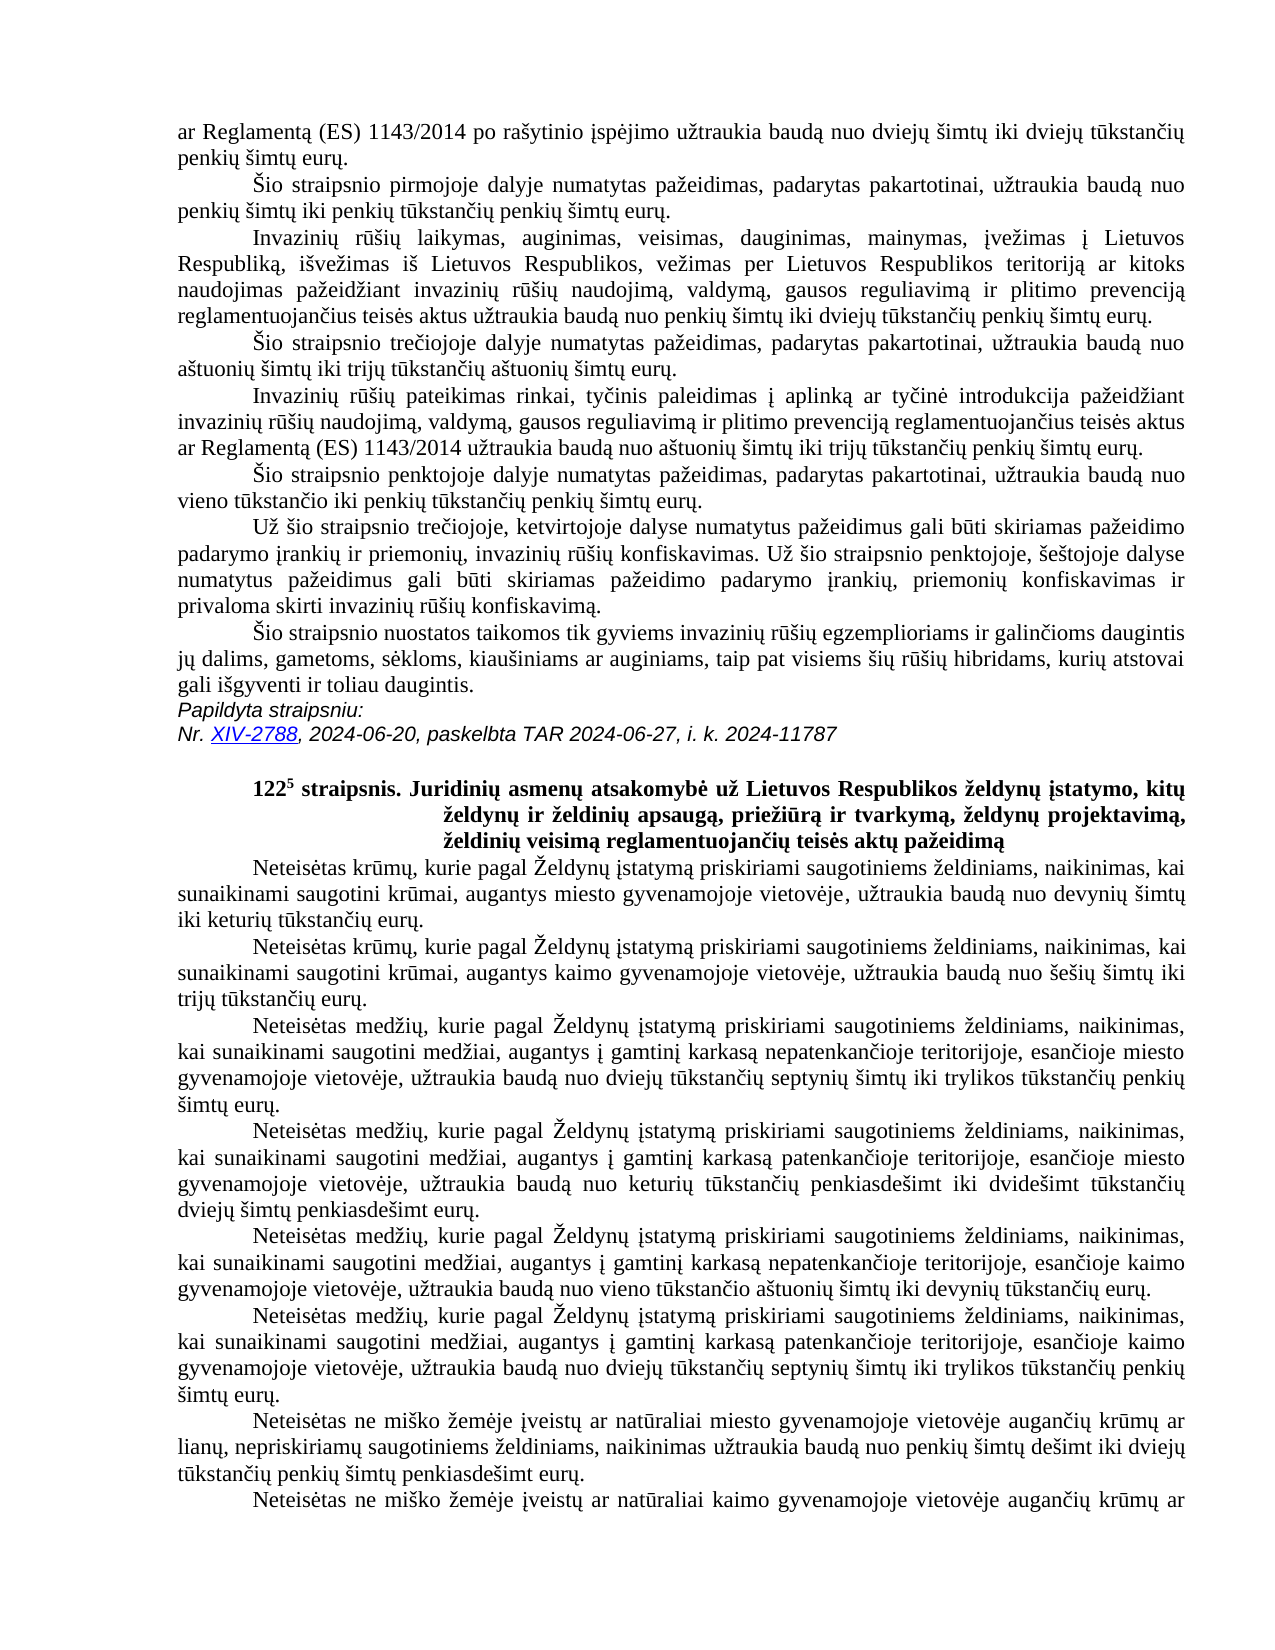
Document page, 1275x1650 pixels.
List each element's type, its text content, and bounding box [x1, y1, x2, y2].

text Neteisėtas krūmų, kurie pagal Želdynų įstatymą priskiriami saugotiniems želdiniams, naikinimas, kai sunaikinami saugotini krūmai, augantys kaimo gyvenamojoje vietovėje, užtraukia baudą nuo šešių šimtų iki trijų tūkstančių eurų. [177, 933, 1186, 1012]
text Nr. XIV-2788, 2024-06-20, paskelbta TAR 2024-06-27, i. k. 2024-11787 [177, 722, 1186, 746]
text Neteisėtas medžių, kurie pagal Želdynų įstatymą priskiriami saugotiniems želdiniams, naikinimas, kai sunaikinami saugotini medžiai, augantys į gamtinį karkasą nepatenkančioje teritorijoje, esančioje kaimo gyvenamojoje vietovėje, užtraukia baudą nuo vieno tūkstančio aštuonių šimtų iki devynių tūkstančių eurų. [177, 1223, 1186, 1302]
text Neteisėtas medžių, kurie pagal Želdynų įstatymą priskiriami saugotiniems želdiniams, naikinimas, kai sunaikinami saugotini medžiai, augantys į gamtinį karkasą nepatenkančioje teritorijoje, esančioje miesto gyvenamojoje vietovėje, užtraukia baudą nuo dviejų tūkstančių septynių šimtų iki trylikos tūkstančių penkių šimtų eurų. [177, 1012, 1186, 1117]
text Šio straipsnio penktojoje dalyje numatytas pažeidimas, padarytas pakartotinai, užtraukia baudą nuo vieno tūkstančio iki penkių tūkstančių penkių šimtų eurų. [177, 461, 1186, 513]
text 1225 straipsnis. Juridinių asmenų atsakomybė už Lietuvos Respublikos želdynų įstatymo, kitų želdynų ir želdinių apsaugą, priežiūrą ir tvarkymą, želdynų projektavimą, želdinių veisimą reglamentuojančių teisės aktų pažeidimą [252, 774, 1186, 854]
text ar Reglamentą (ES) 1143/2014 po rašytinio įspėjimo užtraukia baudą nuo dviejų šimtų iki dviejų tūkstančių penkių šimtų eurų. [177, 118, 1186, 171]
text Neteisėtas medžių, kurie pagal Želdynų įstatymą priskiriami saugotiniems želdiniams, naikinimas, kai sunaikinami saugotini medžiai, augantys į gamtinį karkasą patenkančioje teritorijoje, esančioje miesto gyvenamojoje vietovėje, užtraukia baudą nuo keturių tūkstančių penkiasdešimt iki dvidešimt tūkstančių dviejų šimtų penkiasdešimt eurų. [177, 1117, 1186, 1223]
text Invazinių rūšių laikymas, auginimas, veisimas, dauginimas, mainymas, įvežimas į Lietuvos Respubliką, išvežimas iš Lietuvos Respublikos, vežimas per Lietuvos Respublikos teritoriją ar kitoks naudojimas pažeidžiant invazinių rūšių naudojimą, valdymą, gausos reguliavimą ir plitimo prevenciją reglamentuojančius teisės aktus užtraukia baudą nuo penkių šimtų iki dviejų tūkstančių penkių šimtų eurų. [177, 223, 1186, 329]
text Neteisėtas medžių, kurie pagal Želdynų įstatymą priskiriami saugotiniems želdiniams, naikinimas, kai sunaikinami saugotini medžiai, augantys į gamtinį karkasą patenkančioje teritorijoje, esančioje kaimo gyvenamojoje vietovėje, užtraukia baudą nuo dviejų tūkstančių septynių šimtų iki trylikos tūkstančių penkių šimtų eurų. [177, 1302, 1186, 1407]
text Neteisėtas ne miško žemėje įveistų ar natūraliai kaimo gyvenamojoje vietovėje augančių krūmų ar [177, 1486, 1186, 1512]
text Neteisėtas krūmų, kurie pagal Želdynų įstatymą priskiriami saugotiniems želdiniams, naikinimas, kai sunaikinami saugotini krūmai, augantys miesto gyvenamojoje vietovėje, užtraukia baudą nuo devynių šimtų iki keturių tūkstančių eurų. [177, 854, 1186, 933]
text Šio straipsnio nuostatos taikomos tik gyviems invazinių rūšių egzemplioriams ir galinčioms daugintis jų dalims, gametoms, sėkloms, kiaušiniams ar auginiams, taip pat visiems šių rūšių hibridams, kurių atstovai gali išgyventi ir toliau daugintis. [177, 619, 1186, 698]
text Šio straipsnio pirmojoje dalyje numatytas pažeidimas, padarytas pakartotinai, užtraukia baudą nuo penkių šimtų iki penkių tūkstančių penkių šimtų eurų. [177, 171, 1186, 223]
text Papildyta straipsniu: [177, 698, 1186, 722]
text Neteisėtas ne miško žemėje įveistų ar natūraliai miesto gyvenamojoje vietovėje augančių krūmų ar lianų, nepriskiriamų saugotiniems želdiniams, naikinimas užtraukia baudą nuo penkių šimtų dešimt iki dviejų tūkstančių penkių šimtų penkiasdešimt eurų. [177, 1407, 1186, 1486]
text Invazinių rūšių pateikimas rinkai, tyčinis paleidimas į aplinką ar tyčinė introdukcija pažeidžiant invazinių rūšių naudojimą, valdymą, gausos reguliavimą ir plitimo prevenciją reglamentuojančius teisės aktus ar Reglamentą (ES) 1143/2014 užtraukia baudą nuo aštuonių šimtų iki trijų tūkstančių penkių šimtų eurų. [177, 382, 1186, 461]
text Šio straipsnio trečiojoje dalyje numatytas pažeidimas, padarytas pakartotinai, užtraukia baudą nuo aštuonių šimtų iki trijų tūkstančių aštuonių šimtų eurų. [177, 329, 1186, 382]
text Už šio straipsnio trečiojoje, ketvirtojoje dalyse numatytus pažeidimus gali būti skiriamas pažeidimo padarymo įrankių ir priemonių, invazinių rūšių konfiskavimas. Už šio straipsnio penktojoje, šeštojoje dalyse numatytus pažeidimus gali būti skiriamas pažeidimo padarymo įrankių, priemonių konfiskavimas ir privaloma skirti invazinių rūšių konfiskavimą. [177, 513, 1186, 619]
